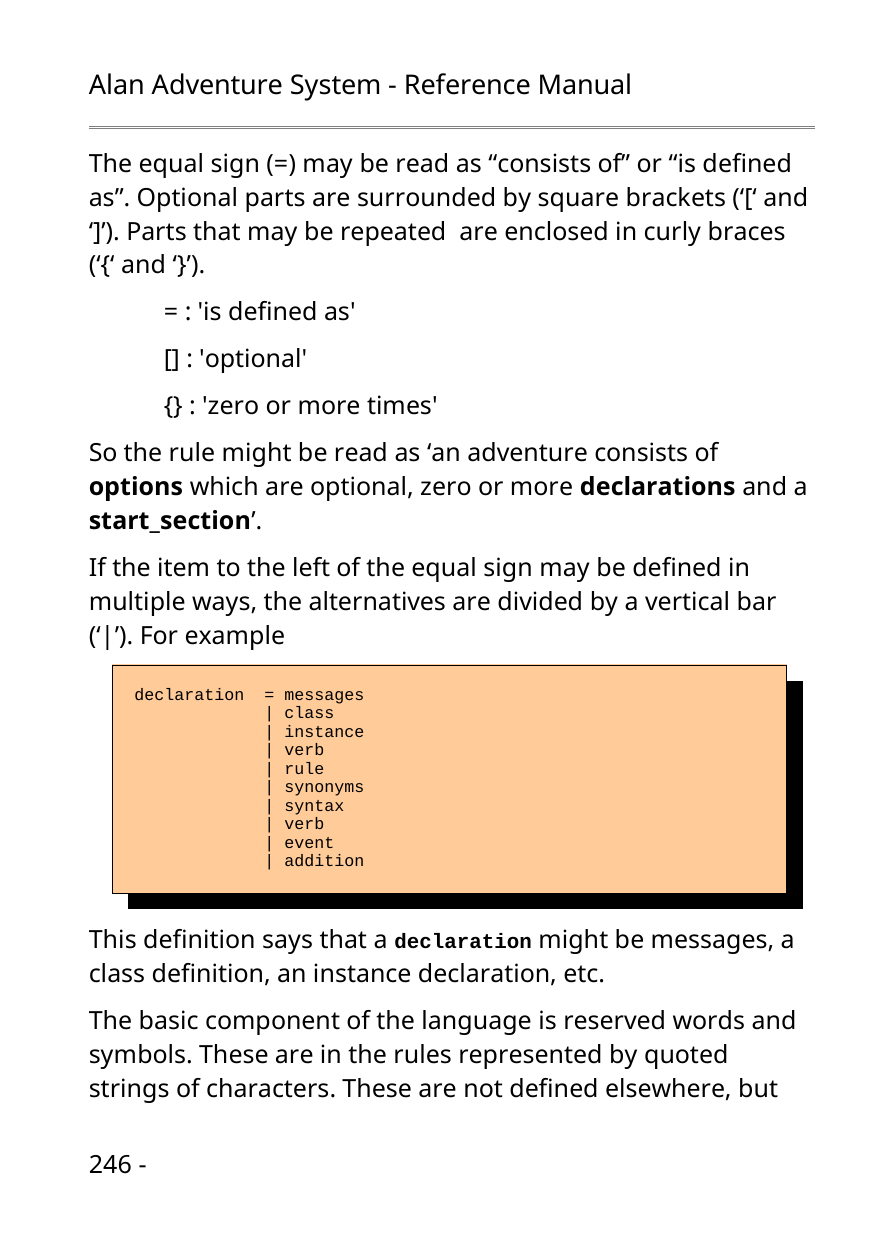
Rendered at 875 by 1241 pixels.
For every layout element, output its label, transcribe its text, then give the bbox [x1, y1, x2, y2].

text The equal sign (=) may be read as “consists of” or “is defined as”. Optional parts are surrounded by square brackets (‘[‘ and ‘]’). Parts that may be repeated are enclosed in curly braces (‘{‘ and ‘}’). [88, 146, 815, 281]
text = : 'is defined as' [163, 294, 815, 328]
text [] : 'optional' [163, 341, 815, 375]
text The basic component of the language is reserved words and symbols. These are in the rules represented by quoted strings of characters. These are not defined elsewhere, but [88, 1003, 815, 1105]
text {} : 'zero or more times' [163, 388, 815, 422]
text If the item to the left of the equal sign may be defined in multiple ways, the alternatives are divided by a vertical bar (‘|’). For example [88, 550, 815, 652]
text This definition says that a declaration might be messages, a class definition, an instance declaration, etc. [88, 922, 815, 990]
text So the rule might be read as ‘an adventure consists of options which are optional, zero or more declarations and a start_section’. [88, 435, 815, 537]
text declaration = messages | class | instance | verb | rule | synonyms | syntax | verb | event | addition [113, 666, 786, 893]
